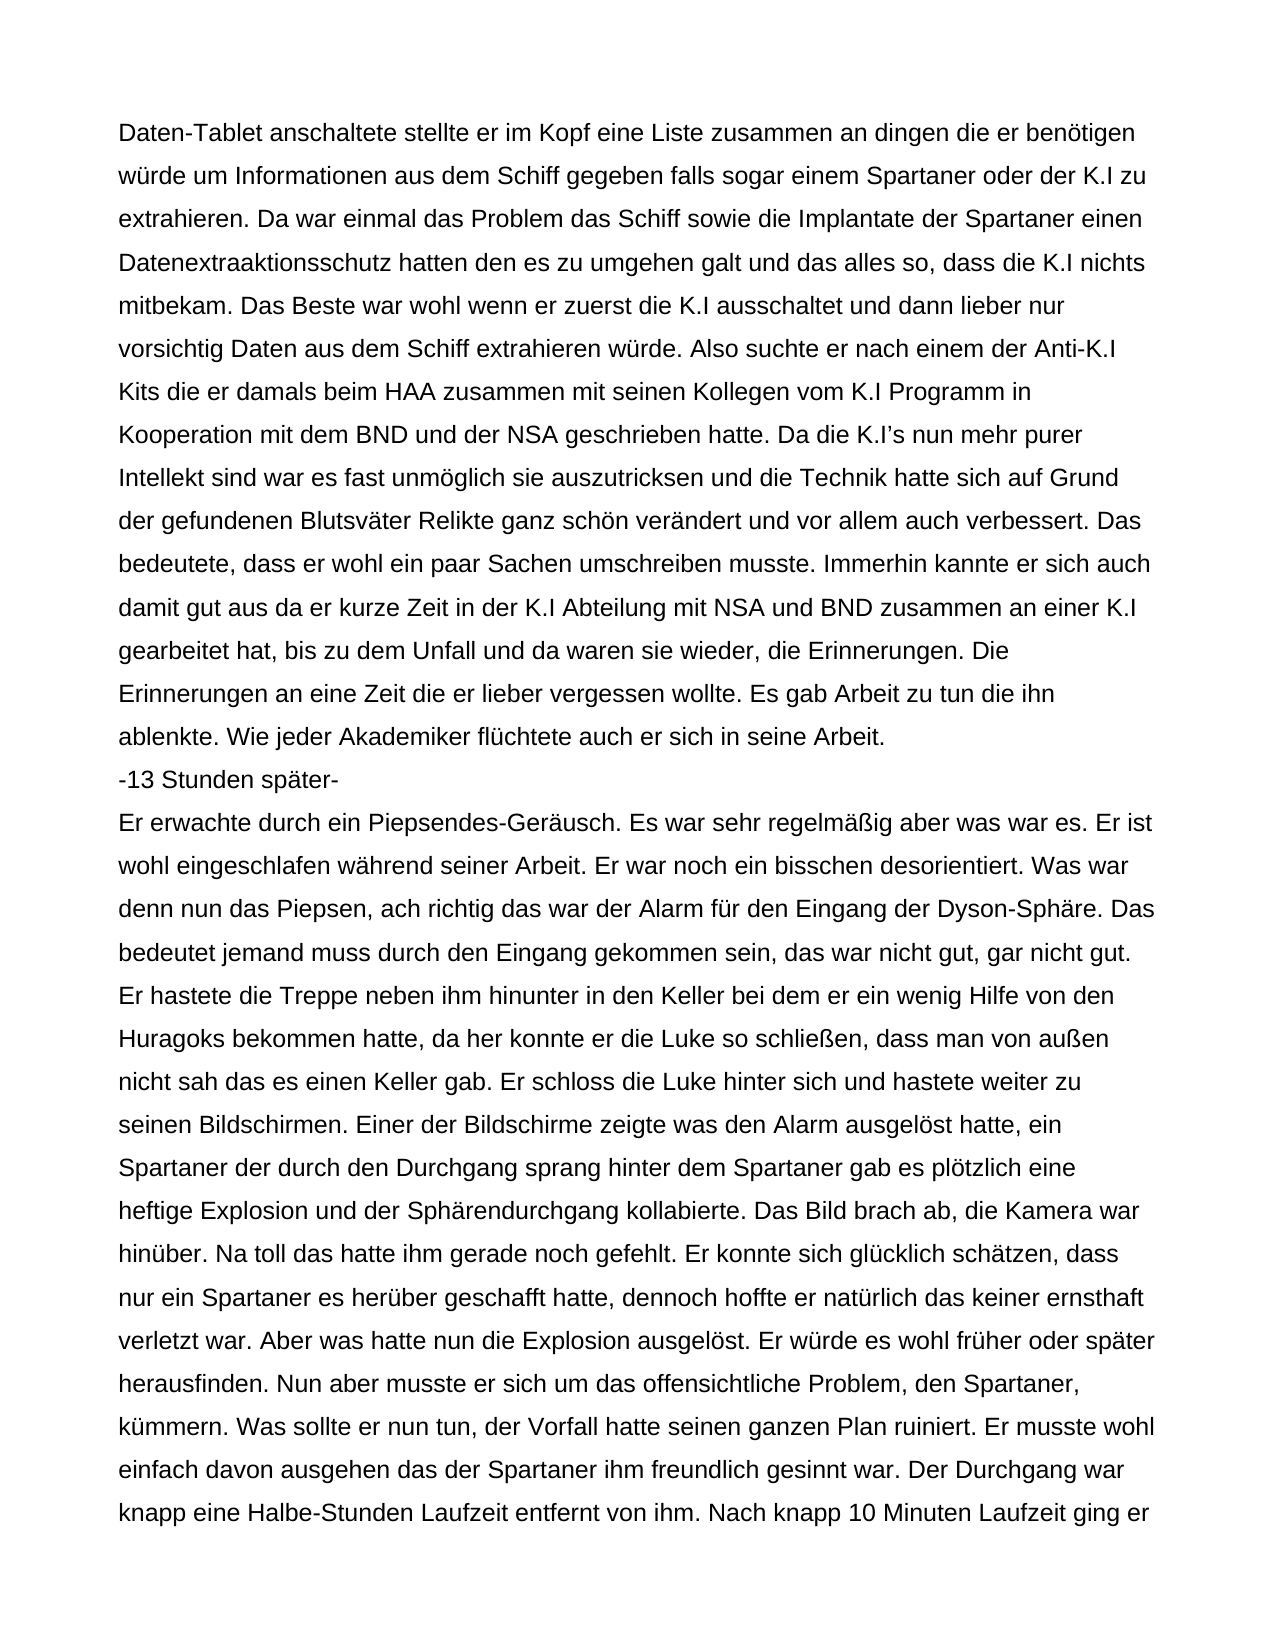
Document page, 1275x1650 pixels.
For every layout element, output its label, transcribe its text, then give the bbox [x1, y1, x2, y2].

text Daten-Tablet anschaltete stellte er im Kopf eine Liste zusammen an dingen die er benötigen würde um Informationen aus dem Schiff gegeben falls sogar einem Spartaner oder der K.I zu extrahieren. Da war einmal das Problem das Schiff sowie die Implantate der Spartaner einen Datenextraaktionsschutz hatten den es zu umgehen galt und das alles so, dass die K.I nichts mitbekam. Das Beste war wohl wenn er zuerst die K.I ausschaltet und dann lieber nur vorsichtig Daten aus dem Schiff extrahieren würde. Also suchte er nach einem der Anti-K.I Kits die er damals beim HAA zusammen mit seinen Kollegen vom K.I Programm in Kooperation mit dem BND und der NSA geschrieben hatte. Da die K.I’s nun mehr purer Intellekt sind war es fast unmöglich sie auszutricksen und die Technik hatte sich auf Grund der gefundenen Blutsväter Relikte ganz schön verändert und vor allem auch verbessert. Das bedeutete, dass er wohl ein paar Sachen umschreiben musste. Immerhin kannte er sich auch damit gut aus da er kurze Zeit in der K.I Abteilung mit NSA und BND zusammen an einer K.I gearbeitet hat, bis zu dem Unfall und da waren sie wieder, die Erinnerungen. Die Erinnerungen an eine Zeit die er lieber vergessen wollte. Es gab Arbeit zu tun die ihn ablenkte. Wie jeder Akademiker flüchtete auch er sich in seine Arbeit. [118, 118, 1157, 751]
text -13 Stunden später- [118, 765, 1157, 794]
text Er erwachte durch ein Piepsendes-Geräusch. Es war sehr regelmäßig aber was war es. Er ist wohl eingeschlafen während seiner Arbeit. Er war noch ein bisschen desorientiert. Was war denn nun das Piepsen, ach richtig das war der Alarm für den Eingang der Dyson-Sphäre. Das bedeutet jemand muss durch den Eingang gekommen sein, das war nicht gut, gar nicht gut. Er hastete die Treppe neben ihm hinunter in den Keller bei dem er ein wenig Hilfe von den Huragoks bekommen hatte, da her konnte er die Luke so schließen, dass man von außen nicht sah das es einen Keller gab. Er schloss die Luke hinter sich und hastete weiter zu seinen Bildschirmen. Einer der Bildschirme zeigte was den Alarm ausgelöst hatte, ein Spartaner der durch den Durchgang sprang hinter dem Spartaner gab es plötzlich eine heftige Explosion und der Sphärendurchgang kollabierte. Das Bild brach ab, die Kamera war hinüber. Na toll das hatte ihm gerade noch gefehlt. Er konnte sich glücklich schätzen, dass nur ein Spartaner es herüber geschafft hatte, dennoch hoffte er natürlich das keiner ernsthaft verletzt war. Aber was hatte nun die Explosion ausgelöst. Er würde es wohl früher oder später herausfinden. Nun aber musste er sich um das offensichtliche Problem, den Spartaner, kümmern. Was sollte er nun tun, der Vorfall hatte seinen ganzen Plan ruiniert. Er musste wohl einfach davon ausgehen das der Spartaner ihm freundlich gesinnt war. Der Durchgang war knapp eine Halbe-Stunden Laufzeit entfernt von ihm. Nach knapp 10 Minuten Laufzeit ging er [118, 808, 1157, 1527]
